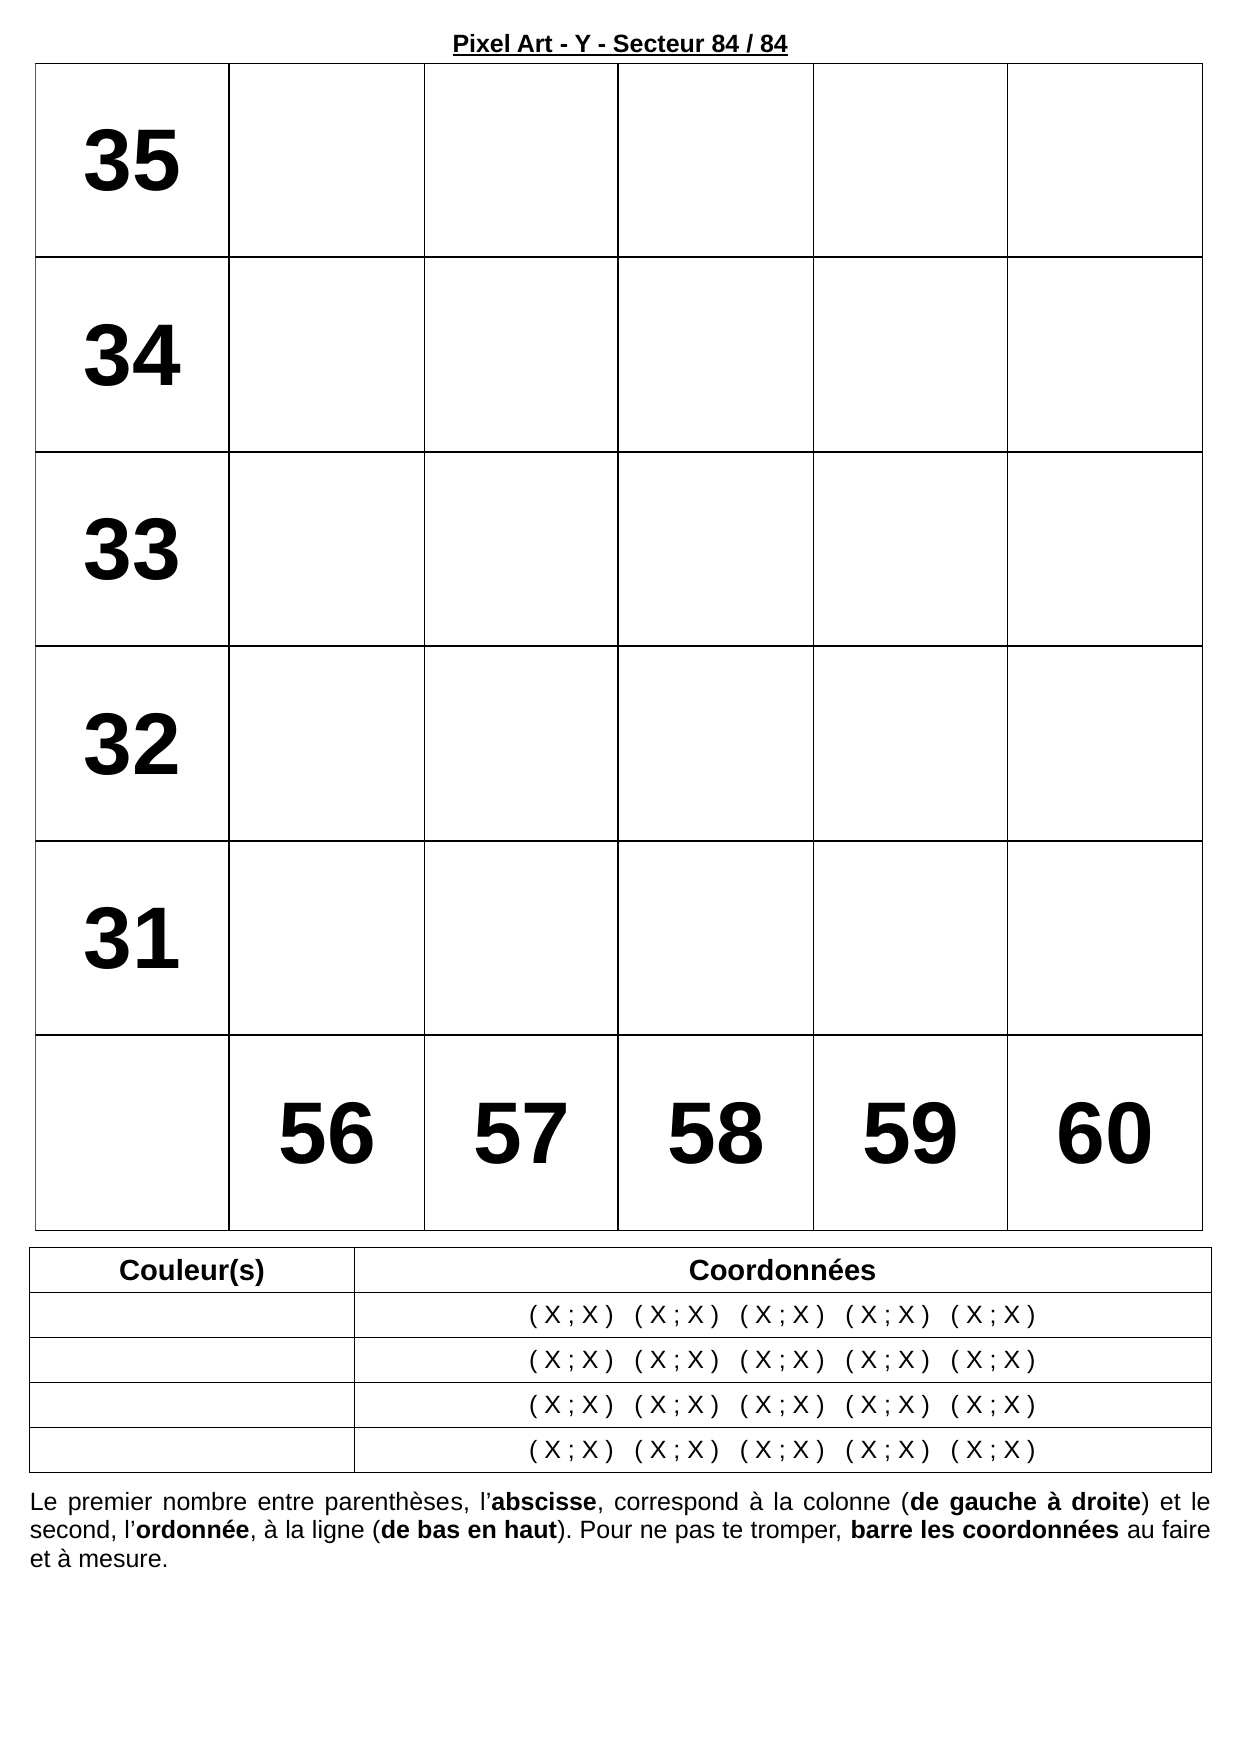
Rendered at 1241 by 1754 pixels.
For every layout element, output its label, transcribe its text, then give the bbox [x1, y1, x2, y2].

table_cell [30, 1428, 354, 1472]
table_header Couleur(s) [30, 1248, 354, 1292]
text Le premier nombre entre parenthèses, l’abscisse, correspond à la colonne (de gauche à droite) et le second, l’ordonnée, à la ligne (de bas en haut). Pour ne pas te tromper, barre les coordonnées au faire et à mesure. [29, 1487, 1211, 1573]
table_header Coordonnées [355, 1248, 1211, 1292]
table_cell ( X ; X ) ( X ; X ) ( X ; X ) ( X ; X ) ( X ; X ) [355, 1293, 1211, 1337]
table_cell ( X ; X ) ( X ; X ) ( X ; X ) ( X ; X ) ( X ; X ) [355, 1338, 1211, 1382]
text Pixel Art - Y - Secteur 84 / 84 [29, 29, 1211, 58]
table_cell [30, 1293, 354, 1337]
table_cell [30, 1338, 354, 1382]
table_cell ( X ; X ) ( X ; X ) ( X ; X ) ( X ; X ) ( X ; X ) [355, 1383, 1211, 1427]
table_cell ( X ; X ) ( X ; X ) ( X ; X ) ( X ; X ) ( X ; X ) [355, 1428, 1211, 1472]
table_cell [30, 1383, 354, 1427]
